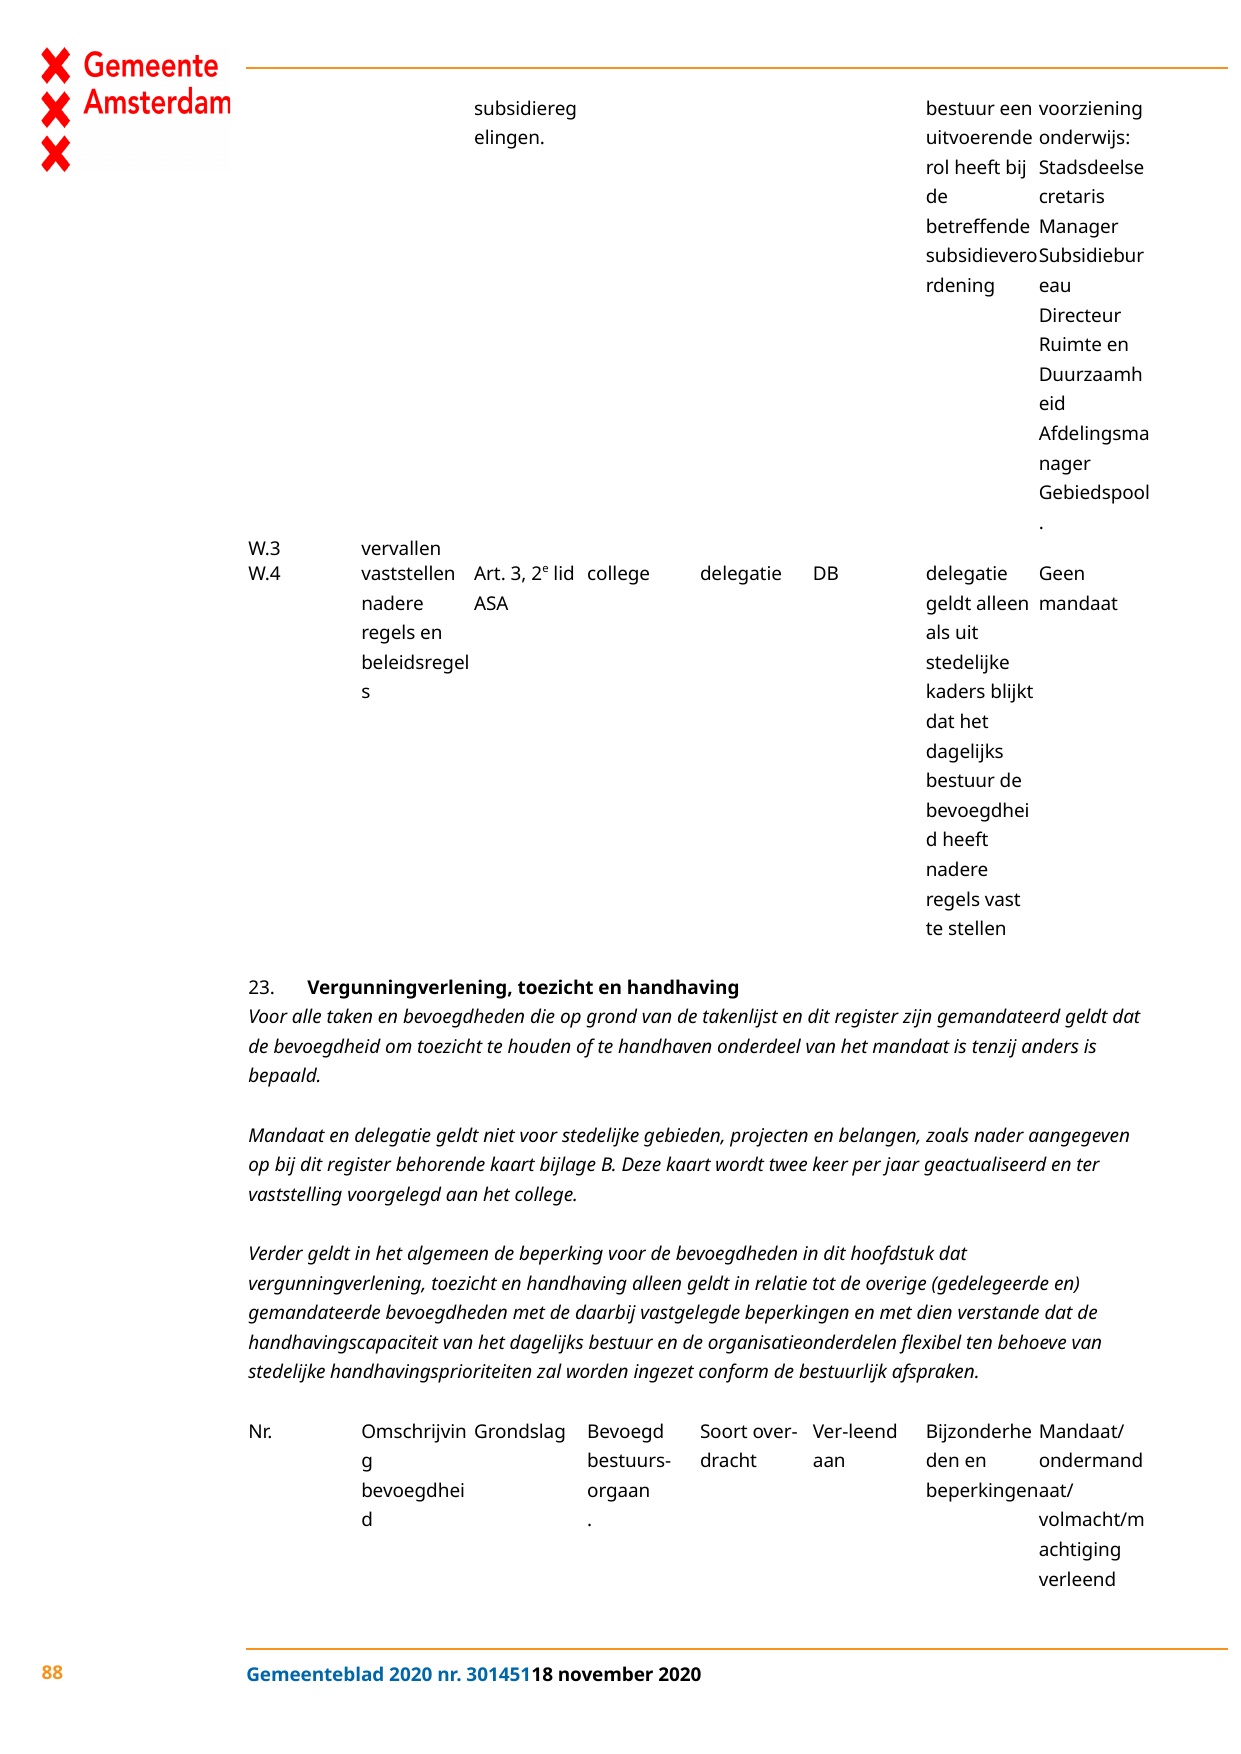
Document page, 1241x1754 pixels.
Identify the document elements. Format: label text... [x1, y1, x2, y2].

table_cell Geen mandaat [1039, 560, 1152, 941]
table_cell delegatie [700, 560, 813, 941]
table_header Bevoegd bestuurs-orgaan . [587, 1418, 700, 1591]
table_header Mandaat/ondermandaat/ volmacht/machtiging verleend [1039, 1418, 1152, 1591]
table_cell [700, 95, 813, 535]
table_header Bijzonderheden en beperkingen [926, 1418, 1038, 1591]
text Mandaat en delegatie geldt niet voor stedelijke gebieden, projecten en belangen, zoals nader aangegeven op bij dit register behorende kaart bijlage B. Deze kaart wordt twee keer per jaar geactualiseerd en ter vaststelling voorgelegd aan het college. [248, 1122, 1152, 1207]
table_cell W.4 [248, 560, 361, 941]
table_cell [926, 535, 1038, 560]
table_cell delegatie geldt alleen als uit stedelijke kaders blijkt dat het dagelijks bestuur de bevoegdheid heeft nadere regels vast te stellen [926, 560, 1038, 941]
table_cell [474, 535, 587, 560]
table_cell [361, 95, 474, 535]
table_header Grondslag [474, 1418, 587, 1591]
text Verder geldt in het algemeen de beperking voor de bevoegdheden in dit hoofdstuk dat vergunningverlening, toezicht en handhaving alleen geldt in relatie tot de overige (gedelegeerde en) gemandateerde bevoegdheden met de daarbij vastgelegde beperkingen en met dien verstande dat de handhavingscapaciteit van het dagelijks bestuur en de organisatieonderdelen flexibel ten behoeve van stedelijke handhavingsprioriteiten zal worden ingezet conform de bestuurlijk afspraken. [248, 1240, 1152, 1384]
text Voor alle taken en bevoegdheden die op grond van de takenlijst en dit register zijn gemandateerd geldt dat de bevoegdheid om toezicht te houden of te handhaven onderdeel van het mandaat is tenzij anders is bepaald. [248, 1003, 1152, 1088]
table_header Nr. [248, 1418, 361, 1591]
table_header Ver-leend aan [813, 1418, 926, 1591]
table_cell [248, 95, 361, 535]
table_cell subsidieregelingen. [474, 95, 587, 535]
table_header Omschrijving bevoegdheid [361, 1418, 474, 1591]
table_cell [587, 95, 700, 535]
table_cell [587, 535, 700, 560]
table_cell bestuur een uitvoerende rol heeft bij de betreffende subsidieverordening [926, 95, 1038, 535]
picture [41, 47, 231, 172]
table_cell Art. 3, 2e lid ASA [474, 560, 587, 941]
table_cell DB [813, 560, 926, 941]
table_cell [1039, 535, 1152, 560]
table_cell [700, 535, 813, 560]
table_cell voorziening onderwijs: Stadsdeelsecretaris Manager Subsidiebureau Directeur Ruimte en Duurzaamheid Afdelingsmanager Gebiedspool. [1039, 95, 1152, 535]
table_cell W.3 [248, 535, 361, 560]
table_cell vaststellen nadere regels en beleidsregels [361, 560, 474, 941]
table_cell [813, 535, 926, 560]
list Vergunningverlening, toezicht en handhaving [248, 974, 1152, 1000]
table_cell [813, 95, 926, 535]
table_header Soort over-dracht [700, 1418, 813, 1591]
table_cell college [587, 560, 700, 941]
table_cell vervallen [361, 535, 474, 560]
